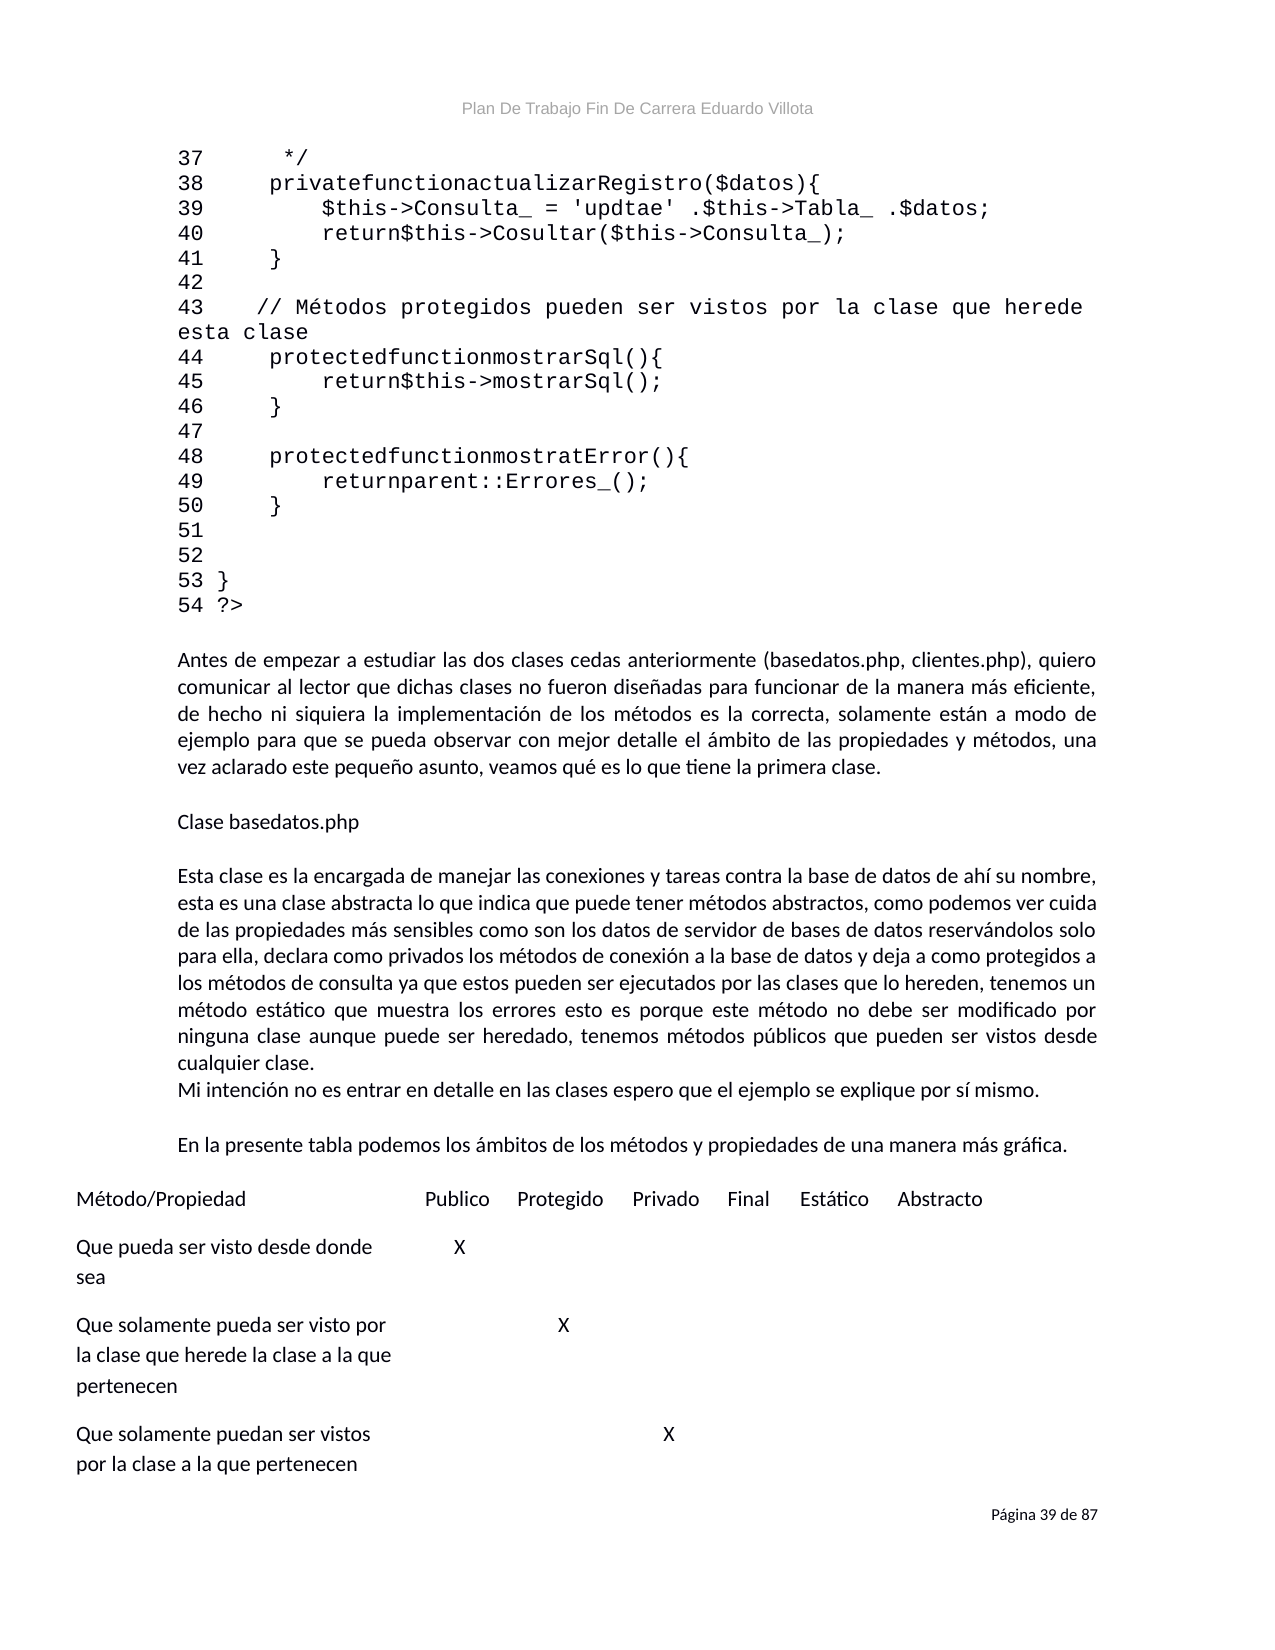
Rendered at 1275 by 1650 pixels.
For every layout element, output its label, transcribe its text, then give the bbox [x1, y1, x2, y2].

table_header Método/Propiedad [65, 1185, 413, 1233]
text 39 $this->Consulta_ = 'updtae' .$this->Tabla_ .$datos; [177, 197, 1098, 222]
table_cell [789, 1420, 886, 1498]
table_cell X [506, 1311, 621, 1420]
text 50 } [177, 495, 1098, 519]
text Mi intención no es entrar en detalle en las clases espero que el ejemplo se explique por sí mismo. [177, 1076, 1098, 1103]
table_cell X [414, 1233, 506, 1311]
table_header Final [716, 1185, 789, 1233]
table_cell [886, 1233, 1007, 1311]
table_cell [621, 1311, 716, 1420]
text 47 [177, 420, 1098, 445]
table_cell [789, 1233, 886, 1311]
table_cell [621, 1233, 716, 1311]
text 45 return$this->mostrarSql(); [177, 371, 1098, 396]
text Esta clase es la encargada de manejar las conexiones y tareas contra la base de datos de ahí su nombre, esta es una clase abstracta lo que indica que puede tener métodos abstractos, como podemos ver cuida de las propiedades más sensibles como son los datos de servidor de bases de datos reservándolos solo para ella, declara como privados los métodos de conexión a la base de datos y deja a como protegidos a los métodos de consulta ya que estos pueden ser ejecutados por las clases que lo hereden, tenemos un método estático que muestra los errores esto es porque este método no debe ser modificado por ninguna clase aunque puede ser heredado, tenemos métodos públicos que pueden ser vistos desde cualquier clase. [177, 863, 1098, 1076]
table_cell X [621, 1420, 716, 1498]
text 46 } [177, 396, 1098, 420]
text 53 } [177, 569, 1098, 594]
table_header Protegido [506, 1185, 621, 1233]
text 48 protectedfunctionmostratError(){ [177, 445, 1098, 470]
text 43 // Métodos protegidos pueden ser vistos por la clase que herede esta clase [177, 296, 1098, 346]
table_cell [414, 1311, 506, 1420]
table_header Abstracto [886, 1185, 1007, 1233]
table_cell [886, 1420, 1007, 1498]
table_header Estático [789, 1185, 886, 1233]
text 54 ?> [177, 594, 1098, 619]
table_cell Que solamente pueda ser visto por la clase que herede la clase a la que pertenecen [65, 1311, 413, 1420]
table_header Publico [414, 1185, 506, 1233]
text 44 protectedfunctionmostrarSql(){ [177, 346, 1098, 371]
text 37 */ [177, 148, 1098, 172]
table_cell [506, 1233, 621, 1311]
text 49 returnparent::Errores_(); [177, 470, 1098, 495]
text 40 return$this->Cosultar($this->Consulta_); [177, 222, 1098, 247]
text 38 privatefunctionactualizarRegistro($datos){ [177, 172, 1098, 197]
table_cell Que pueda ser visto desde donde sea [65, 1233, 413, 1311]
table_cell [716, 1311, 789, 1420]
text En la presente tabla podemos los ámbitos de los métodos y propiedades de una manera más gráfica. [177, 1131, 1098, 1157]
table_cell [414, 1420, 506, 1498]
table_cell Que solamente puedan ser vistos por la clase a la que pertenecen [65, 1420, 413, 1498]
text 52 [177, 544, 1098, 569]
table_cell [506, 1420, 621, 1498]
table_cell [789, 1311, 886, 1420]
text 42 [177, 272, 1098, 296]
table_cell [886, 1311, 1007, 1420]
text Antes de empezar a estudiar las dos clases cedas anteriormente (basedatos.php, clientes.php), quiero comunicar al lector que dichas clases no fueron diseñadas para funcionar de la manera más eficiente, de hecho ni siquiera la implementación de los métodos es la correcta, solamente están a modo de ejemplo para que se pueda observar con mejor detalle el ámbito de las propiedades y métodos, una vez aclarado este pequeño asunto, veamos qué es lo que tiene la primera clase. [177, 647, 1098, 780]
table_cell [716, 1420, 789, 1498]
text Clase basedatos.php [177, 808, 1098, 835]
text 41 } [177, 247, 1098, 272]
table_header Privado [621, 1185, 716, 1233]
table_cell [716, 1233, 789, 1311]
text 51 [177, 519, 1098, 544]
